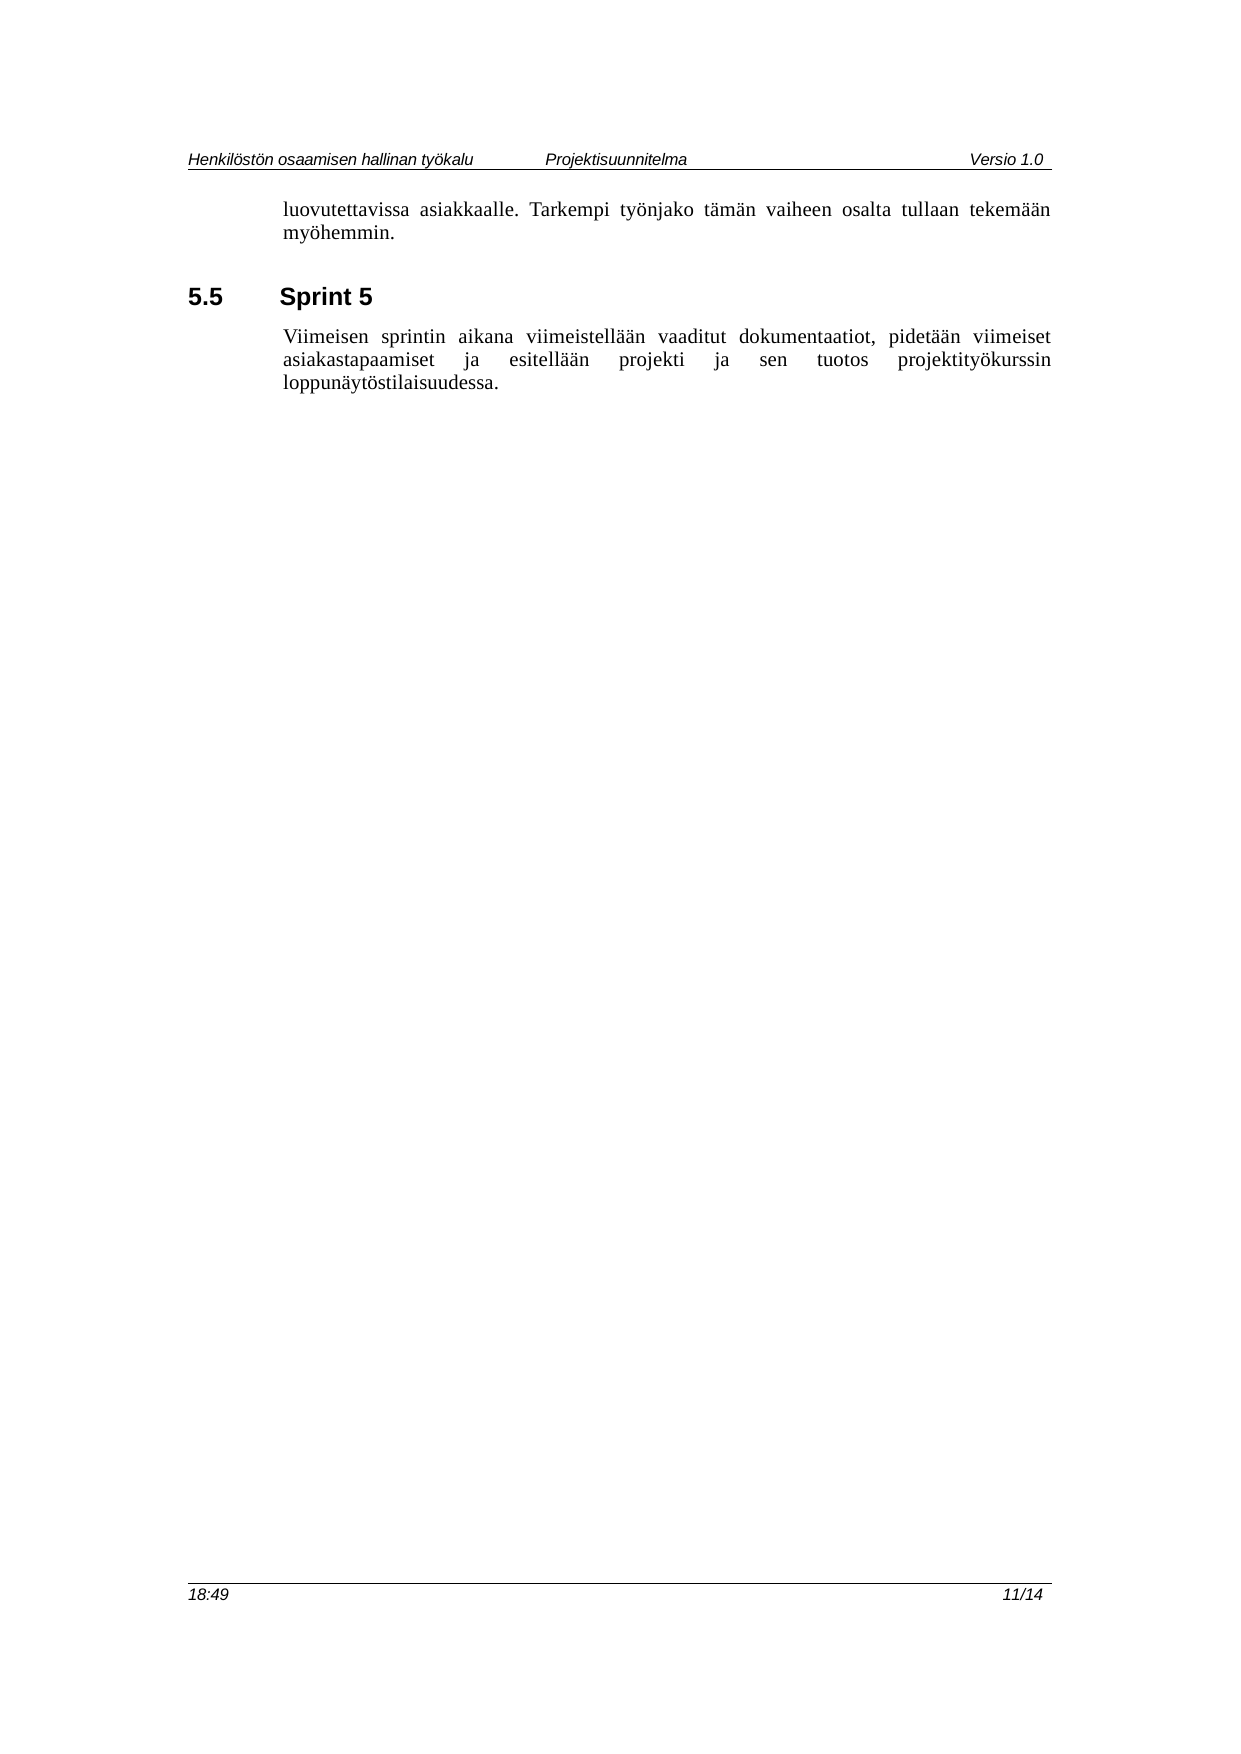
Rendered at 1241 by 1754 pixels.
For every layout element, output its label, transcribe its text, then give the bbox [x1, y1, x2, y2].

subtitle Sprint 5 [188, 283, 1052, 311]
text luovutettavissa asiakkaalle. Tarkempi työnjako tämän vaiheen osalta tullaan tekemään myöhemmin. [283, 198, 1052, 244]
text Viimeisen sprintin aikana viimeistellään vaaditut dokumentaatiot, pidetään viimeiset asiakastapaamiset ja esitellään projekti ja sen tuotos projektityökurssin loppunäytöstilaisuudessa. [283, 325, 1052, 394]
